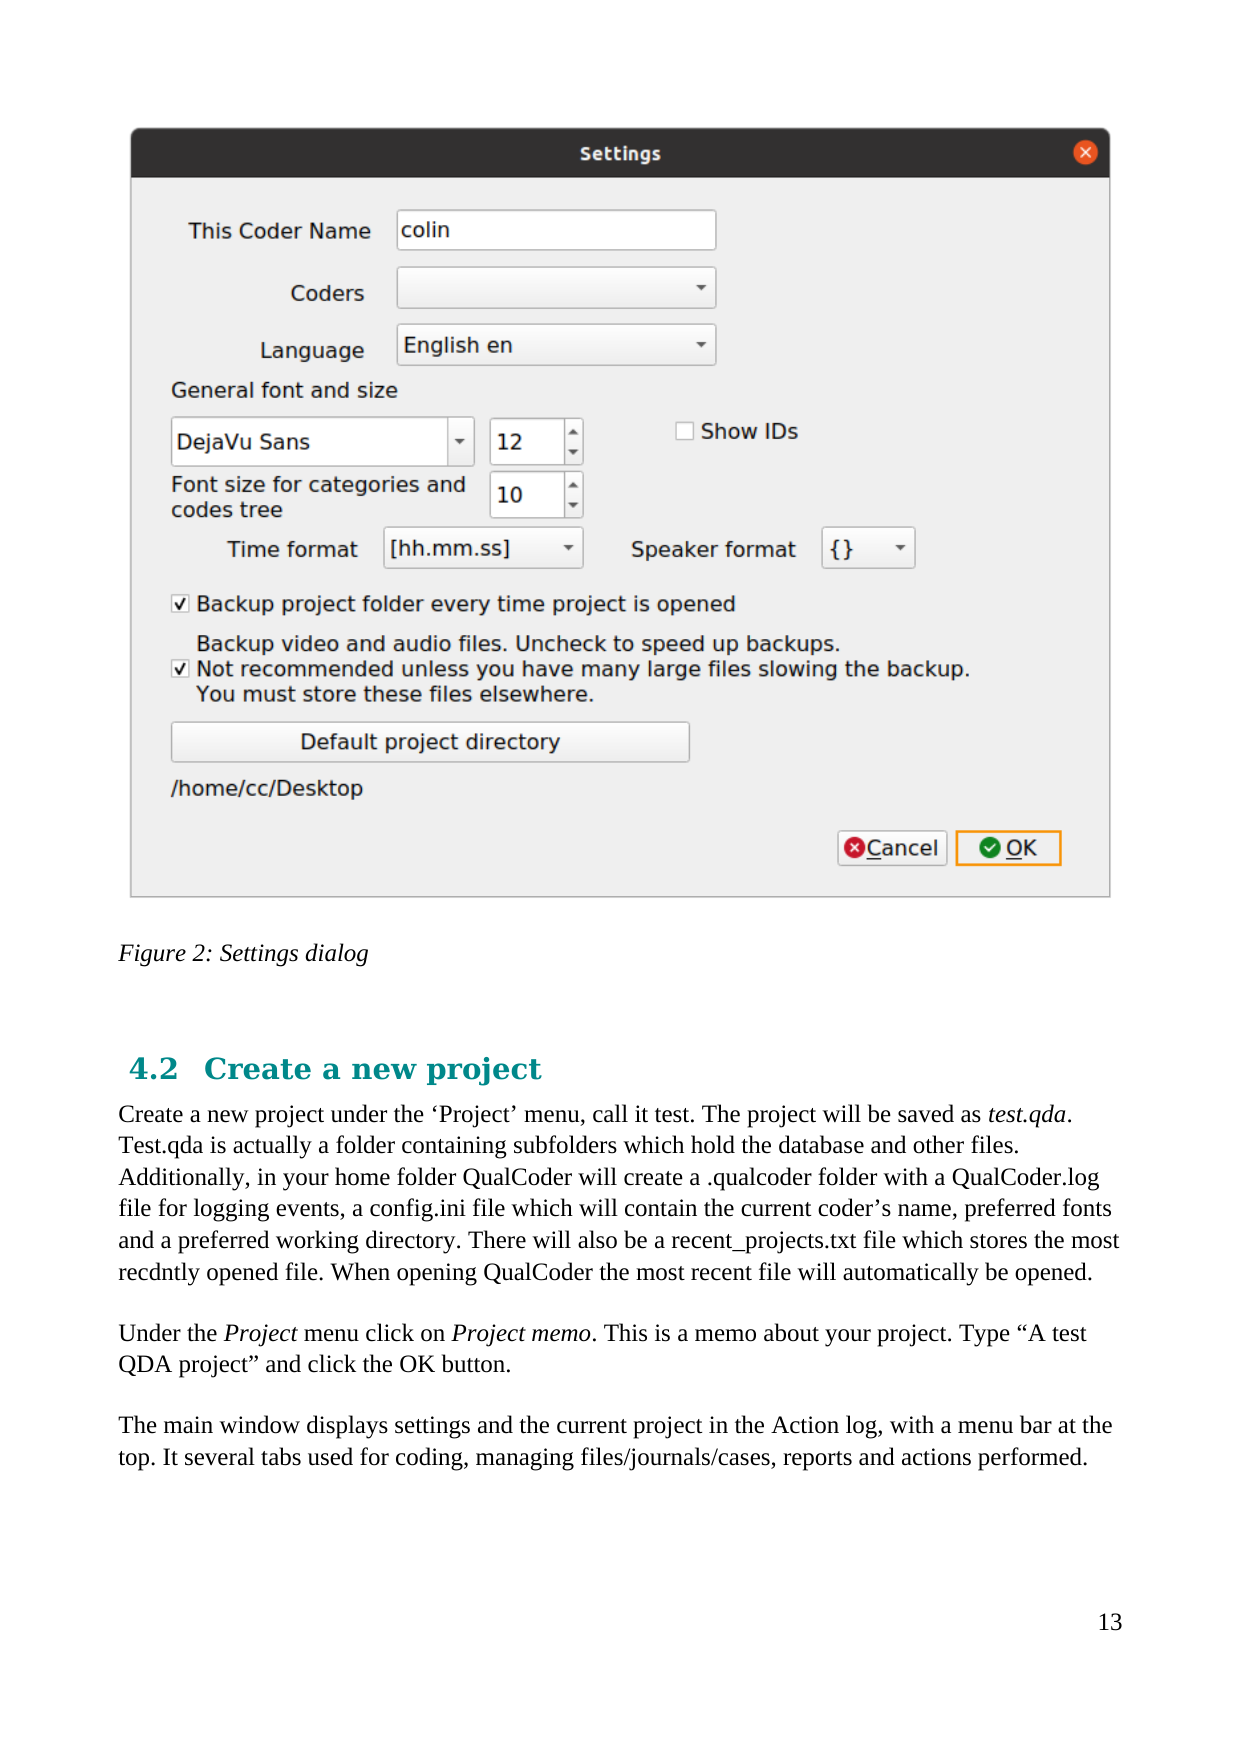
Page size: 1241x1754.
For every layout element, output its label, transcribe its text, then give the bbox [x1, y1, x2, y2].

text Create a new project under the ‘Project’ menu, call it test. The project will be saved as test.qda. Test.qda is actually a folder containing subfolders which hold the database and other files. Additionally, in your home folder QualCoder will create a .qualcoder folder with a QualCoder.log file for logging events, a config.ini file which will contain the current coder’s name, preferred fonts and a preferred working directory. There will also be a recent_projects.txt file which stores the most recdntly opened file. When opening QualCoder the most recent file will automatically be opened. [118, 1099, 1122, 1285]
text The main window displays settings and the current project in the Action log, with a menu bar at the top. It several tabs used for coding, managing files/journals/cases, reports and actions performed. [118, 1410, 1122, 1471]
text Under the Project menu click on Project memo. This is a memo about your project. Type “A test QDA project” and click the OK button. [118, 1318, 1122, 1378]
subtitle Create a new project [118, 1052, 1122, 1086]
picture [118, 118, 1123, 910]
text Figure 2: Settings dialog [118, 910, 1122, 967]
